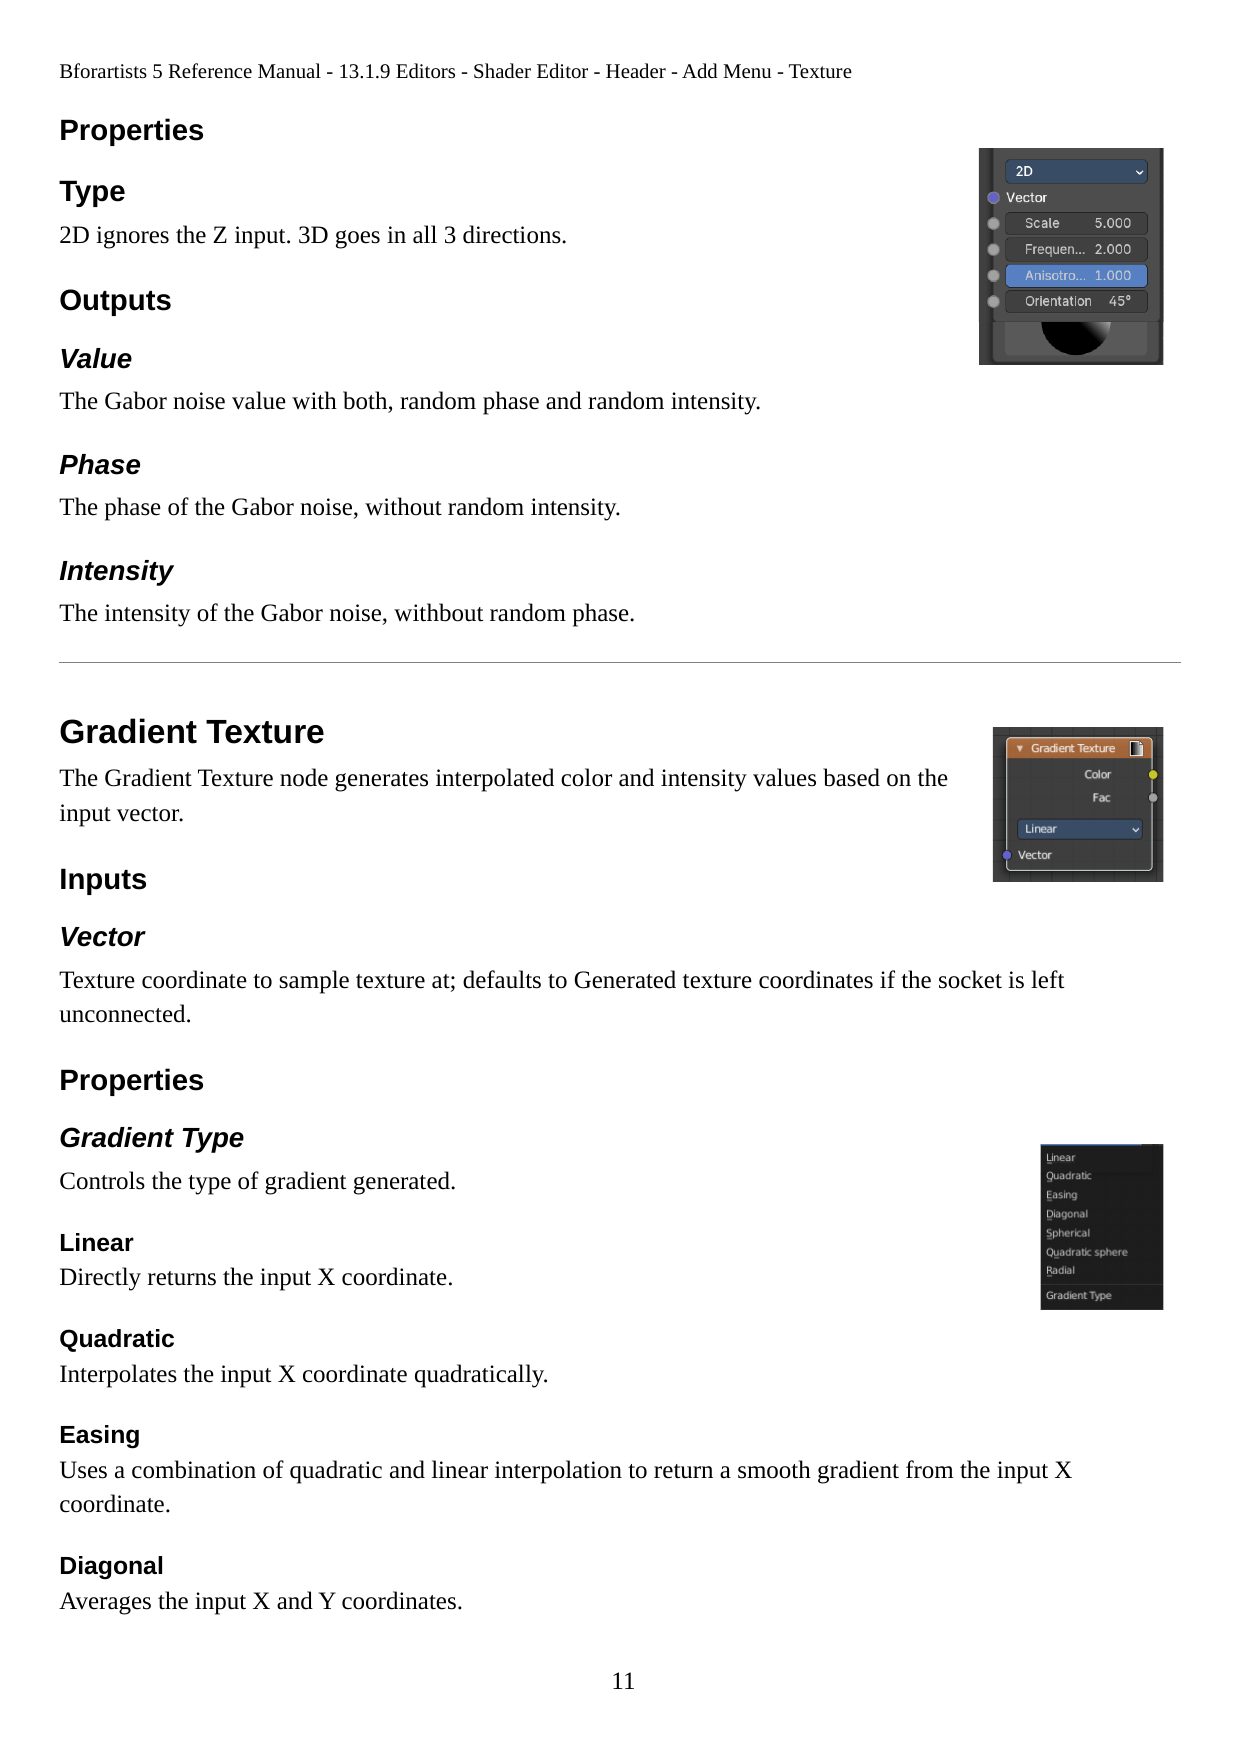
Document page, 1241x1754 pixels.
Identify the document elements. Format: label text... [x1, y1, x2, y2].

text Directly returns the input X coordinate. [59, 1262, 1040, 1291]
subtitle [1164, 1228, 1181, 1256]
subtitle Properties [59, 113, 1181, 146]
subtitle Type [59, 173, 978, 207]
subtitle Outputs [59, 283, 978, 317]
subtitle Gradient Type [59, 1122, 1181, 1153]
picture [1040, 1144, 1164, 1310]
subtitle Value [59, 342, 1181, 374]
subtitle Properties [59, 1063, 1181, 1097]
subtitle Easing [59, 1420, 1181, 1449]
subtitle Gradient Texture [59, 712, 1181, 751]
subtitle Phase [59, 448, 1181, 480]
subtitle Vector [59, 920, 1181, 952]
picture [992, 727, 1164, 882]
text Controls the type of gradient generated. [59, 1166, 1040, 1195]
text Uses a combination of quadratic and linear interpolation to return a smooth gradient from the input X coordinate. [59, 1455, 1181, 1518]
text The Gradient Texture node generates interpolated color and intensity values based on the input vector. [59, 763, 992, 827]
text Interpolates the input X coordinate quadratically. [59, 1359, 1181, 1387]
text Averages the input X and Y coordinates. [59, 1586, 1181, 1615]
subtitle Diagonal [59, 1551, 1181, 1580]
subtitle Linear [59, 1228, 1040, 1256]
text The intensity of the Gabor noise, withbout random phase. [59, 598, 1181, 627]
picture [978, 148, 1164, 365]
text 2D ignores the Z input. 3D goes in all 3 directions. [59, 220, 978, 248]
text Texture coordinate to sample texture at; defaults to Generated texture coordinates if the socket is left unconnected. [59, 965, 1181, 1028]
subtitle Quadratic [59, 1324, 1181, 1352]
text The Gabor noise value with both, random phase and random intensity. [59, 386, 1181, 415]
subtitle [1164, 283, 1181, 317]
subtitle Intensity [59, 554, 1181, 586]
subtitle [1164, 173, 1181, 207]
subtitle Inputs [59, 862, 1181, 895]
text The phase of the Gabor noise, without random intensity. [59, 492, 1181, 521]
